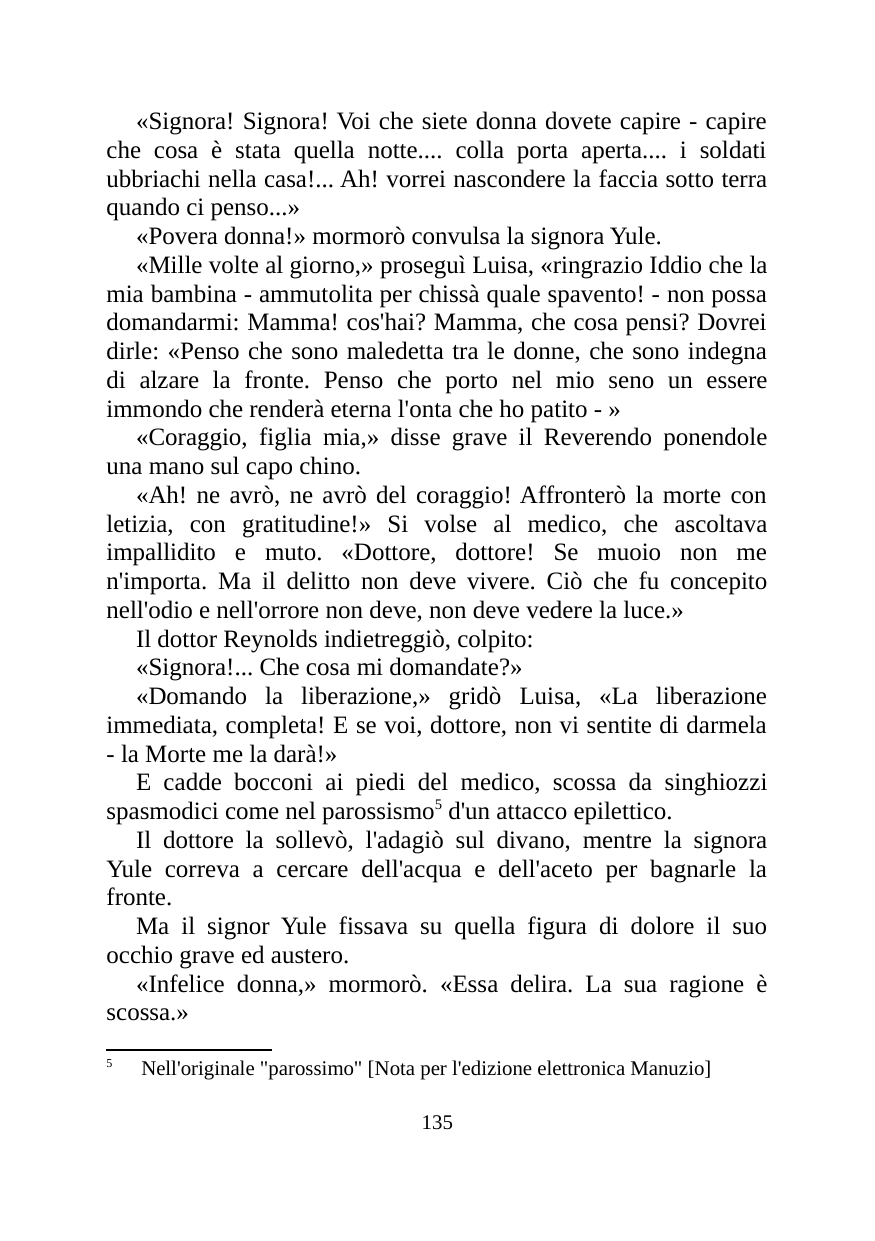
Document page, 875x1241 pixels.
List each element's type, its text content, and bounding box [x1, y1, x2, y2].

text Il dottore la sollevò, l'adagiò sul divano, mentre la signora Yule correva a cercare dell'acqua e dell'aceto per bagnarle la fronte. [106, 825, 768, 911]
text «Infelice donna,» mormorò. «Essa delira. La sua ragione è scossa.» [106, 969, 768, 1026]
text «Ah! ne avrò, ne avrò del coraggio! Affronterò la morte con letizia, con gratitudine!» Si volse al medico, che ascoltava impallidito e muto. «Dottore, dottore! Se muoio non me n'importa. Ma il delitto non deve vivere. Ciò che fu concepito nell'odio e nell'orrore non deve, non deve vedere la luce.» [106, 480, 768, 624]
text «Signora!... Che cosa mi domandate?» [106, 652, 768, 681]
text «Povera donna!» mormorò convulsa la signora Yule. [106, 221, 768, 250]
text «Domando la liberazione,» gridò Luisa, «La liberazione immediata, completa! E se voi, dottore, non vi sentite di darmela - la Morte me la darà!» [106, 681, 768, 767]
text Nell'originale "parossimo" [Nota per l'edizione elettronica Manuzio] [106, 1056, 768, 1080]
text E cadde bocconi ai piedi del medico, scossa da singhiozzi spasmodici come nel parossismo d'un attacco epilettico. [106, 767, 768, 825]
text «Mille volte al giorno,» proseguì Luisa, «ringrazio Iddio che la mia bambina - ammutolita per chissà quale spavento! - non possa domandarmi: Mamma! cos'hai? Mamma, che cosa pensi? Dovrei dirle: «Penso che sono maledetta tra le donne, che sono indegna di alzare la fronte. Penso che porto nel mio seno un essere immondo che renderà eterna l'onta che ho patito - » [106, 250, 768, 422]
text Ma il signor Yule fissava su quella figura di dolore il suo occhio grave ed austero. [106, 911, 768, 969]
text «Signora! Signora! Voi che siete donna dovete capire - capire che cosa è stata quella notte.... colla porta aperta.... i soldati ubbriachi nella casa!... Ah! vorrei nascondere la faccia sotto terra quando ci penso...» [106, 106, 768, 221]
text «Coraggio, figlia mia,» disse grave il Reverendo ponendole una mano sul capo chino. [106, 422, 768, 480]
text Il dottor Reynolds indietreggiò, colpito: [106, 624, 768, 652]
